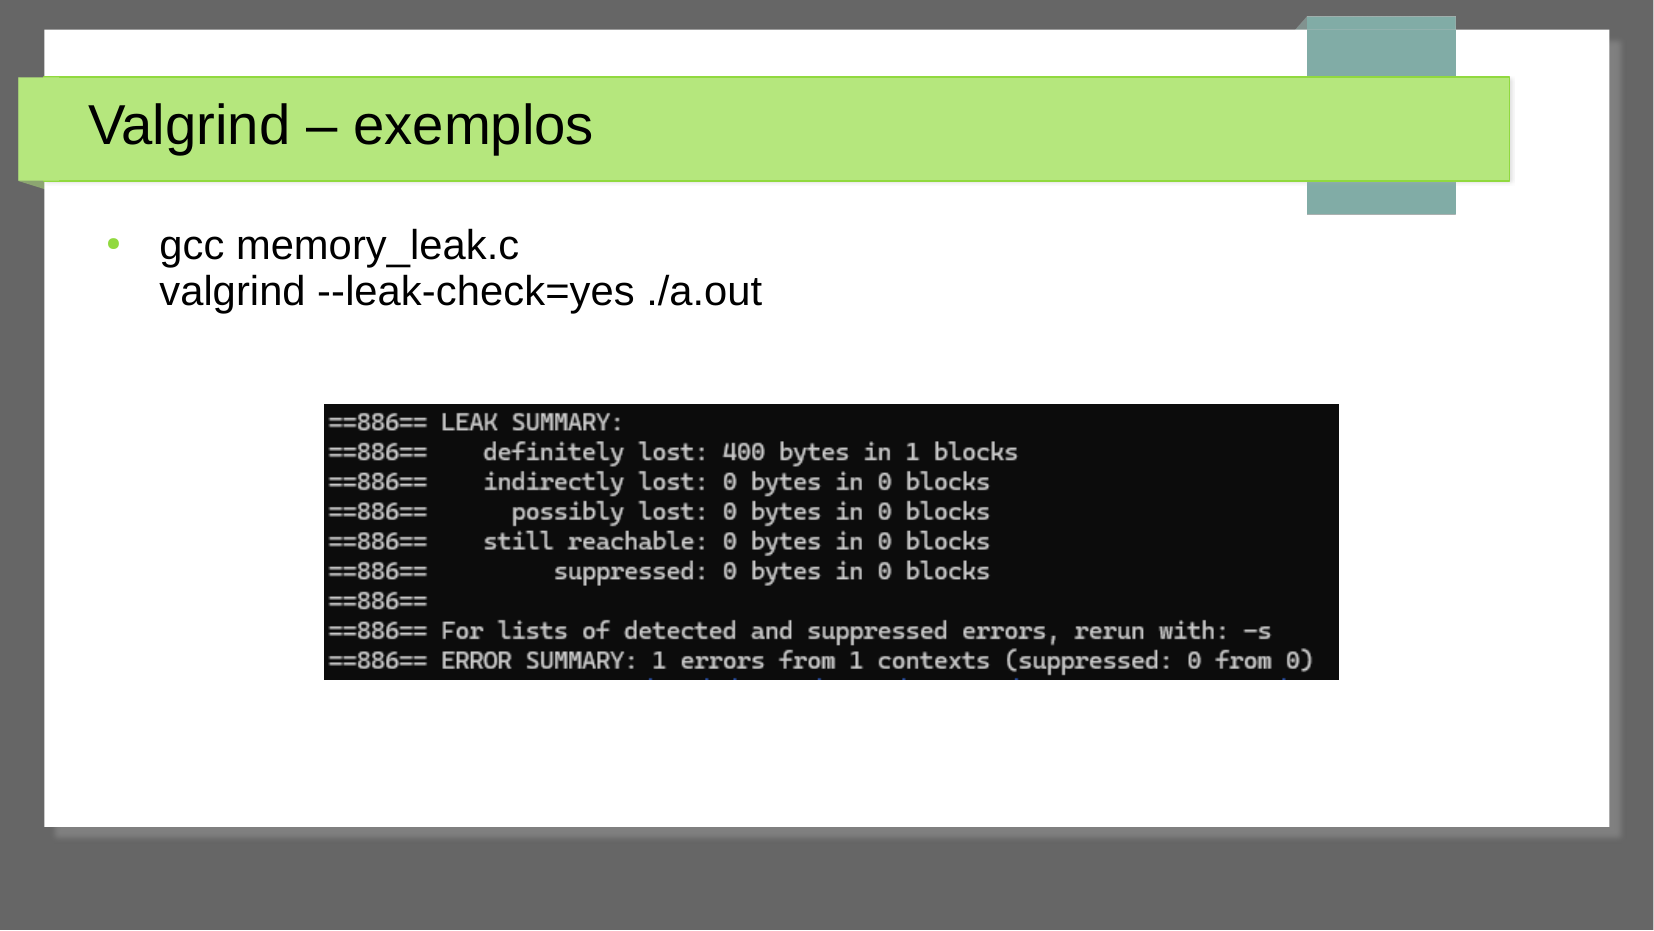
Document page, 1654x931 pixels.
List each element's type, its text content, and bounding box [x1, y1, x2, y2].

title Valgrind – exemplos [88, 73, 1506, 178]
picture [324, 404, 1339, 680]
list gcc memory_leak.c valgrind --leak-check=yes ./a.out [88, 221, 1565, 813]
